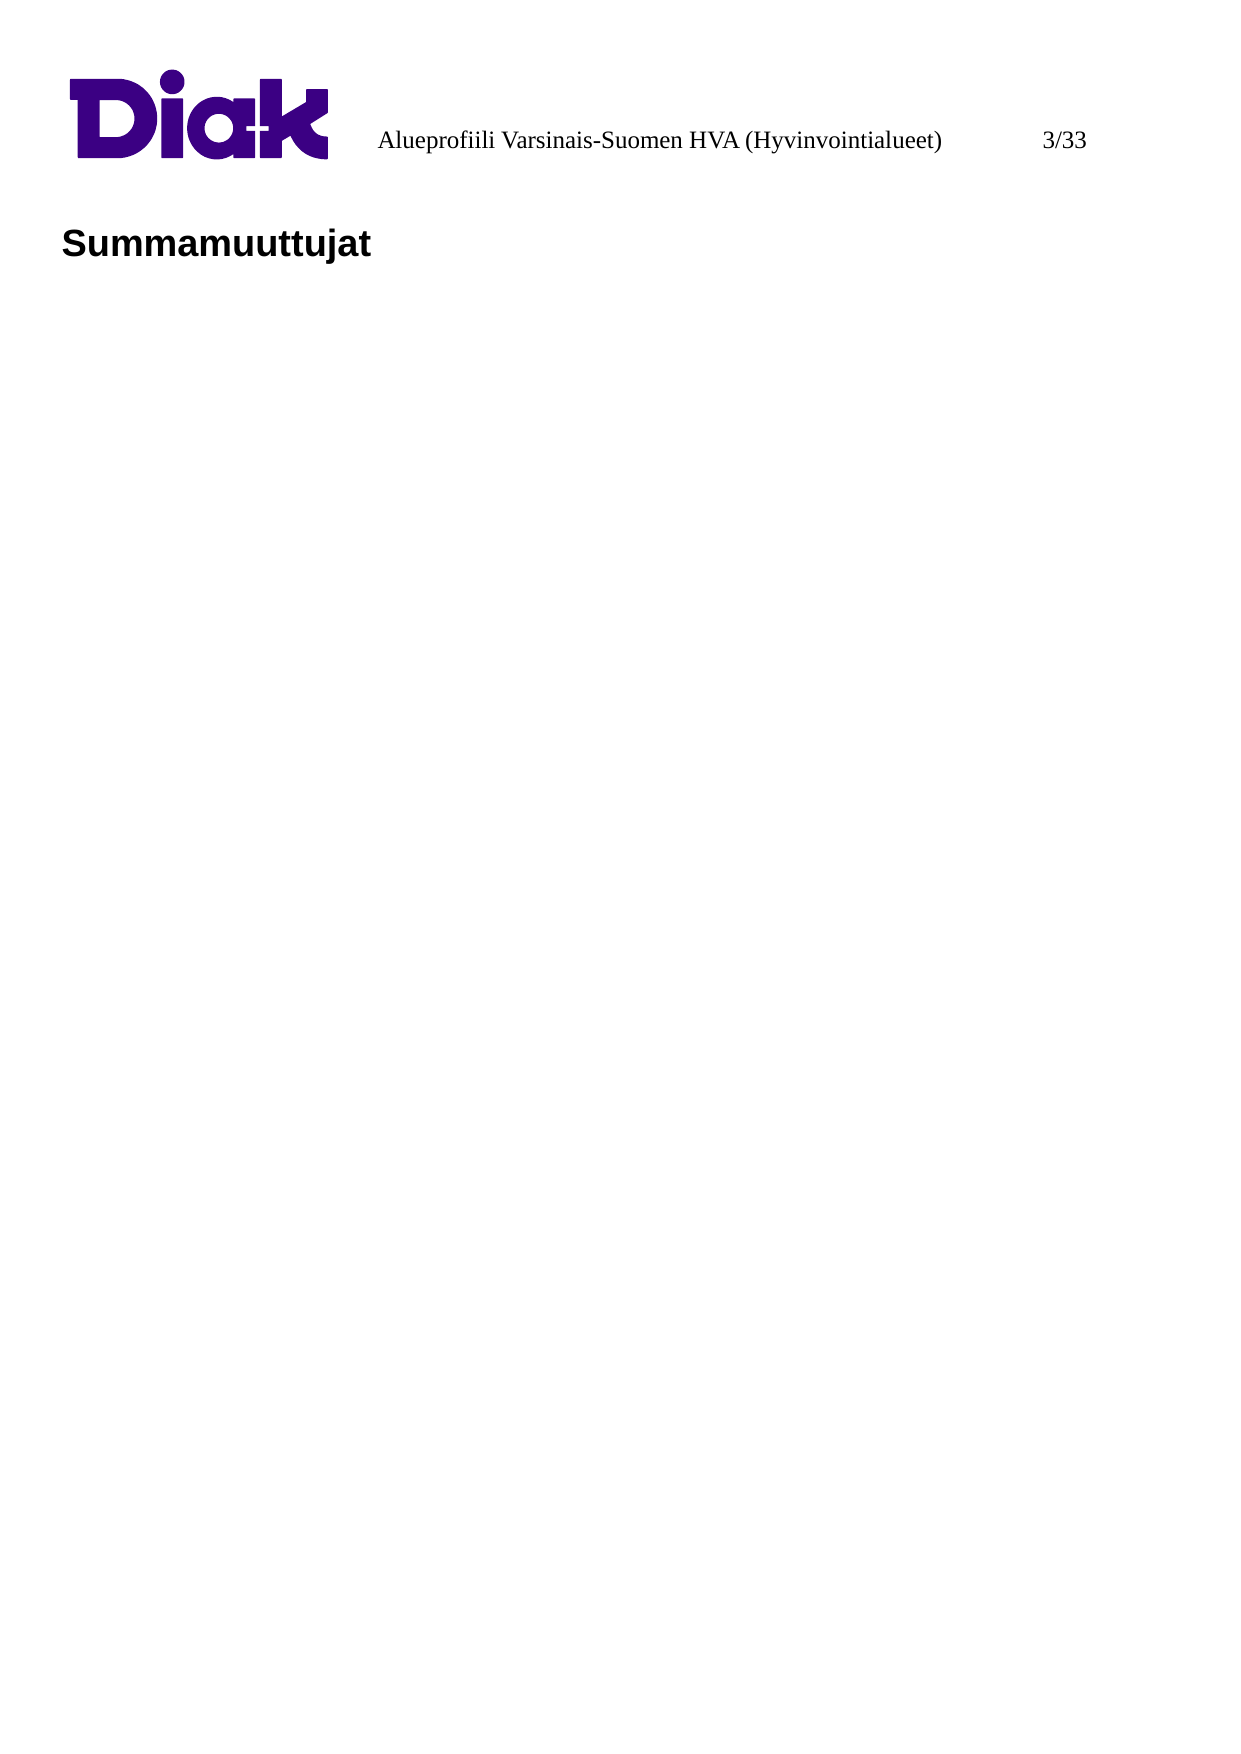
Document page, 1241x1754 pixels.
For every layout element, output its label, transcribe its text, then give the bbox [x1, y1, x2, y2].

subtitle Summamuuttujat [61, 221, 1179, 265]
